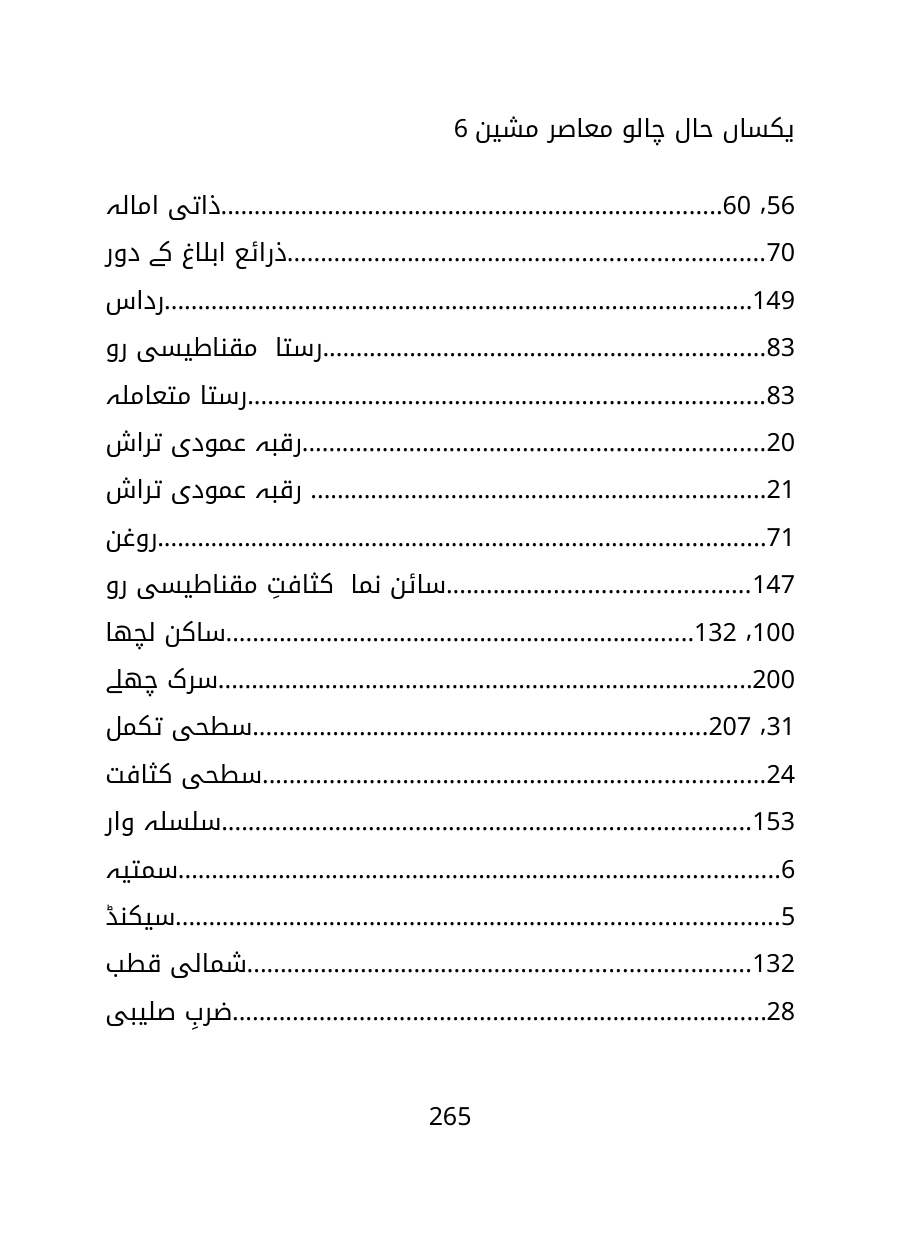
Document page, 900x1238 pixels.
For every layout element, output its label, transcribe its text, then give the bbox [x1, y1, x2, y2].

text ذاتی امالہ 56, 60 [105, 182, 795, 230]
text سرک چھلے 200 [105, 656, 795, 704]
text رداس 149 [105, 277, 795, 324]
text سیکنڈ 5 [105, 893, 795, 941]
text رستا متعاملہ 83 [105, 372, 795, 419]
text سائن نما کثافتِ مقناطیسی رو 147 [105, 562, 795, 609]
text سطحی کثافت 24 [105, 751, 795, 798]
text رستا مقناطیسی رو 83 [105, 324, 795, 372]
text ذرائع ابلاغ کے دور 70 [105, 230, 795, 277]
text ضربِ صلیبی 28 [105, 988, 795, 1036]
text سمتیہ 6 [105, 846, 795, 893]
text سلسلہ وار 153 [105, 798, 795, 846]
text شمالی قطب 132 [105, 941, 795, 988]
text سطحی تکمل 31, 207 [105, 704, 795, 751]
text رقبہ عمودی تراش 20 [105, 419, 795, 467]
text رقبہ عمودی تراش 21 [105, 467, 795, 514]
text روغن 71 [105, 514, 795, 562]
text ساکن لچھا 100, 132 [105, 609, 795, 656]
